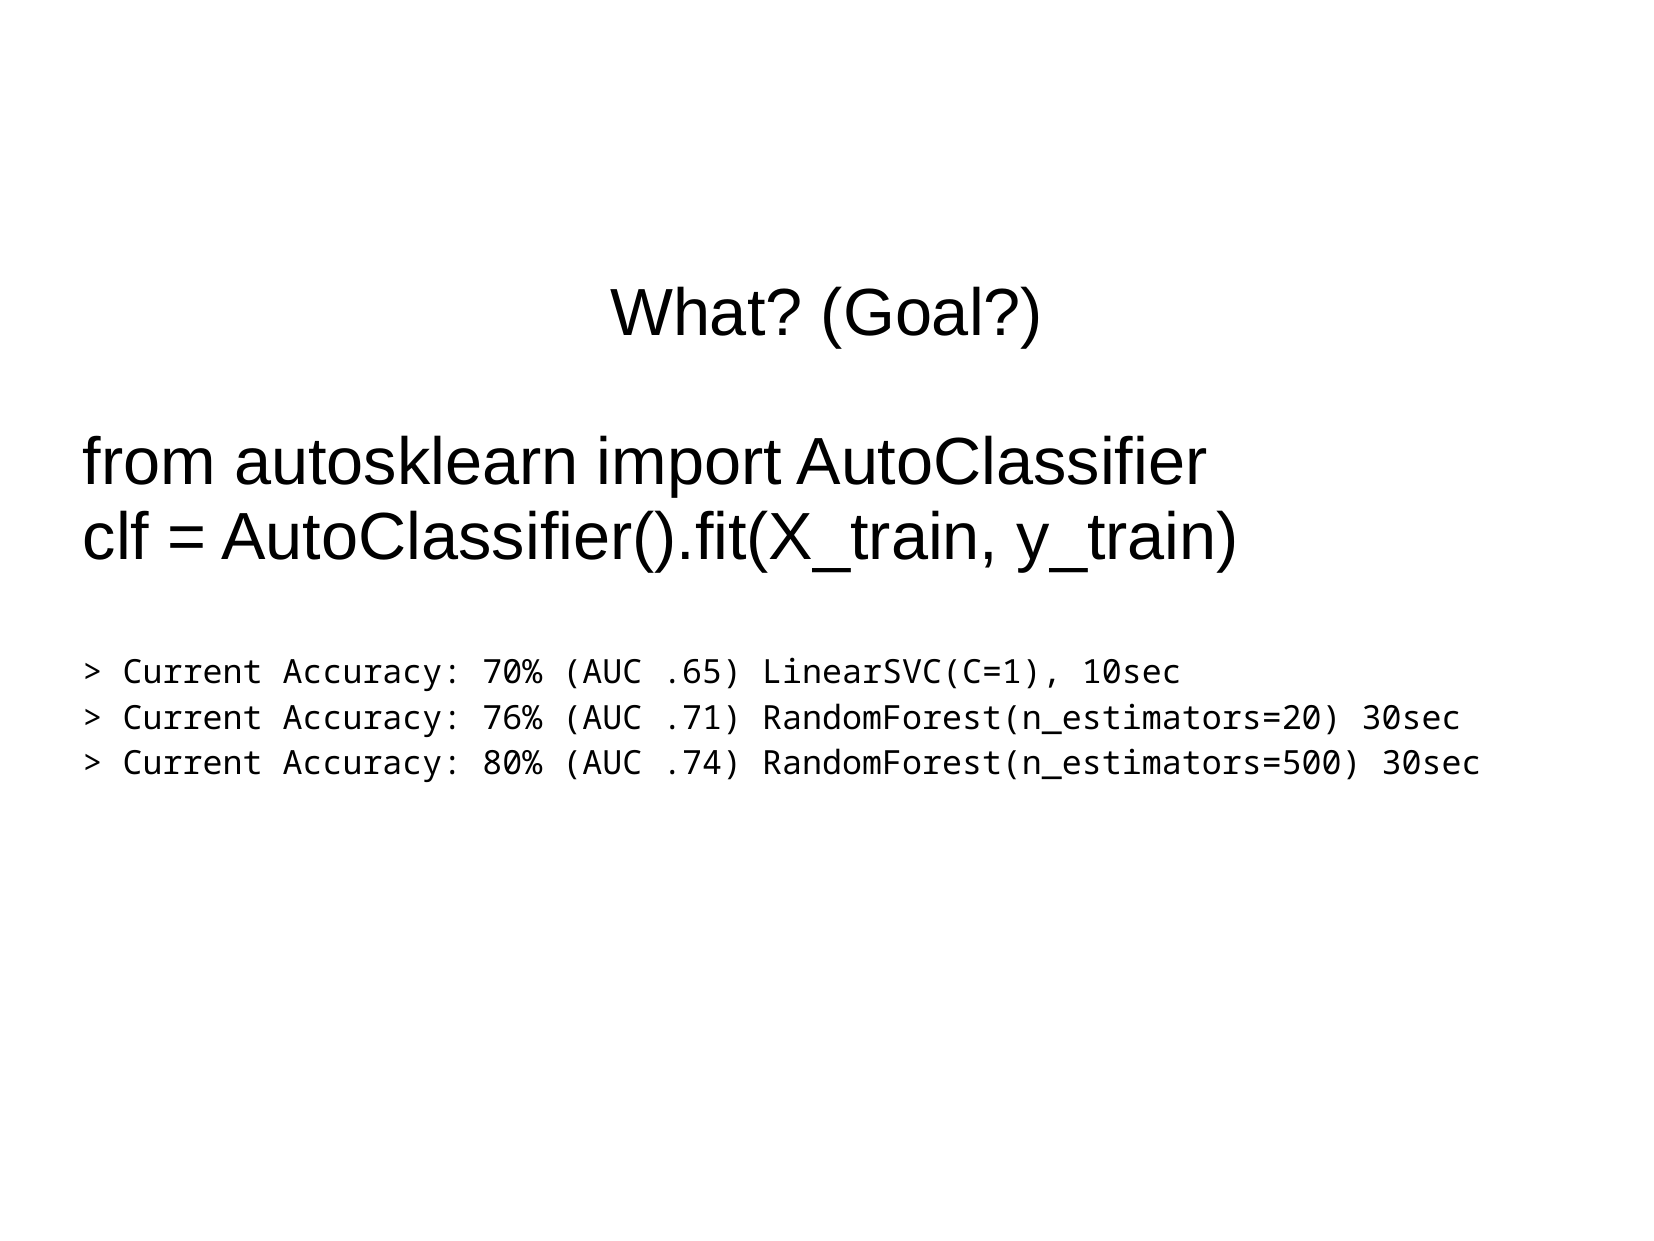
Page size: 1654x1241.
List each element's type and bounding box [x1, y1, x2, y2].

text_box [82, 49, 1571, 1010]
